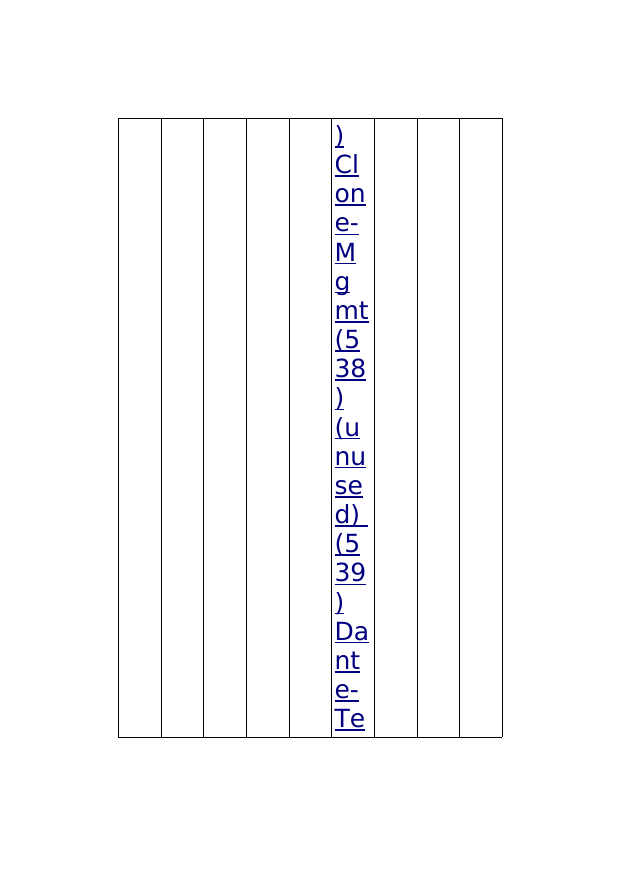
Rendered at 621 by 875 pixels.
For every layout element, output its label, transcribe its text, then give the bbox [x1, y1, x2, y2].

table_cell [204, 119, 246, 737]
table_cell [460, 119, 502, 737]
table_cell [247, 119, 289, 737]
table_cell [375, 119, 417, 737]
table_cell ) Clone-Mgmt (538) (unused) (539) Dante-Te [332, 119, 374, 737]
table_cell [418, 119, 459, 737]
table_cell [290, 119, 331, 737]
table_cell [162, 119, 203, 737]
table_cell [119, 119, 161, 737]
